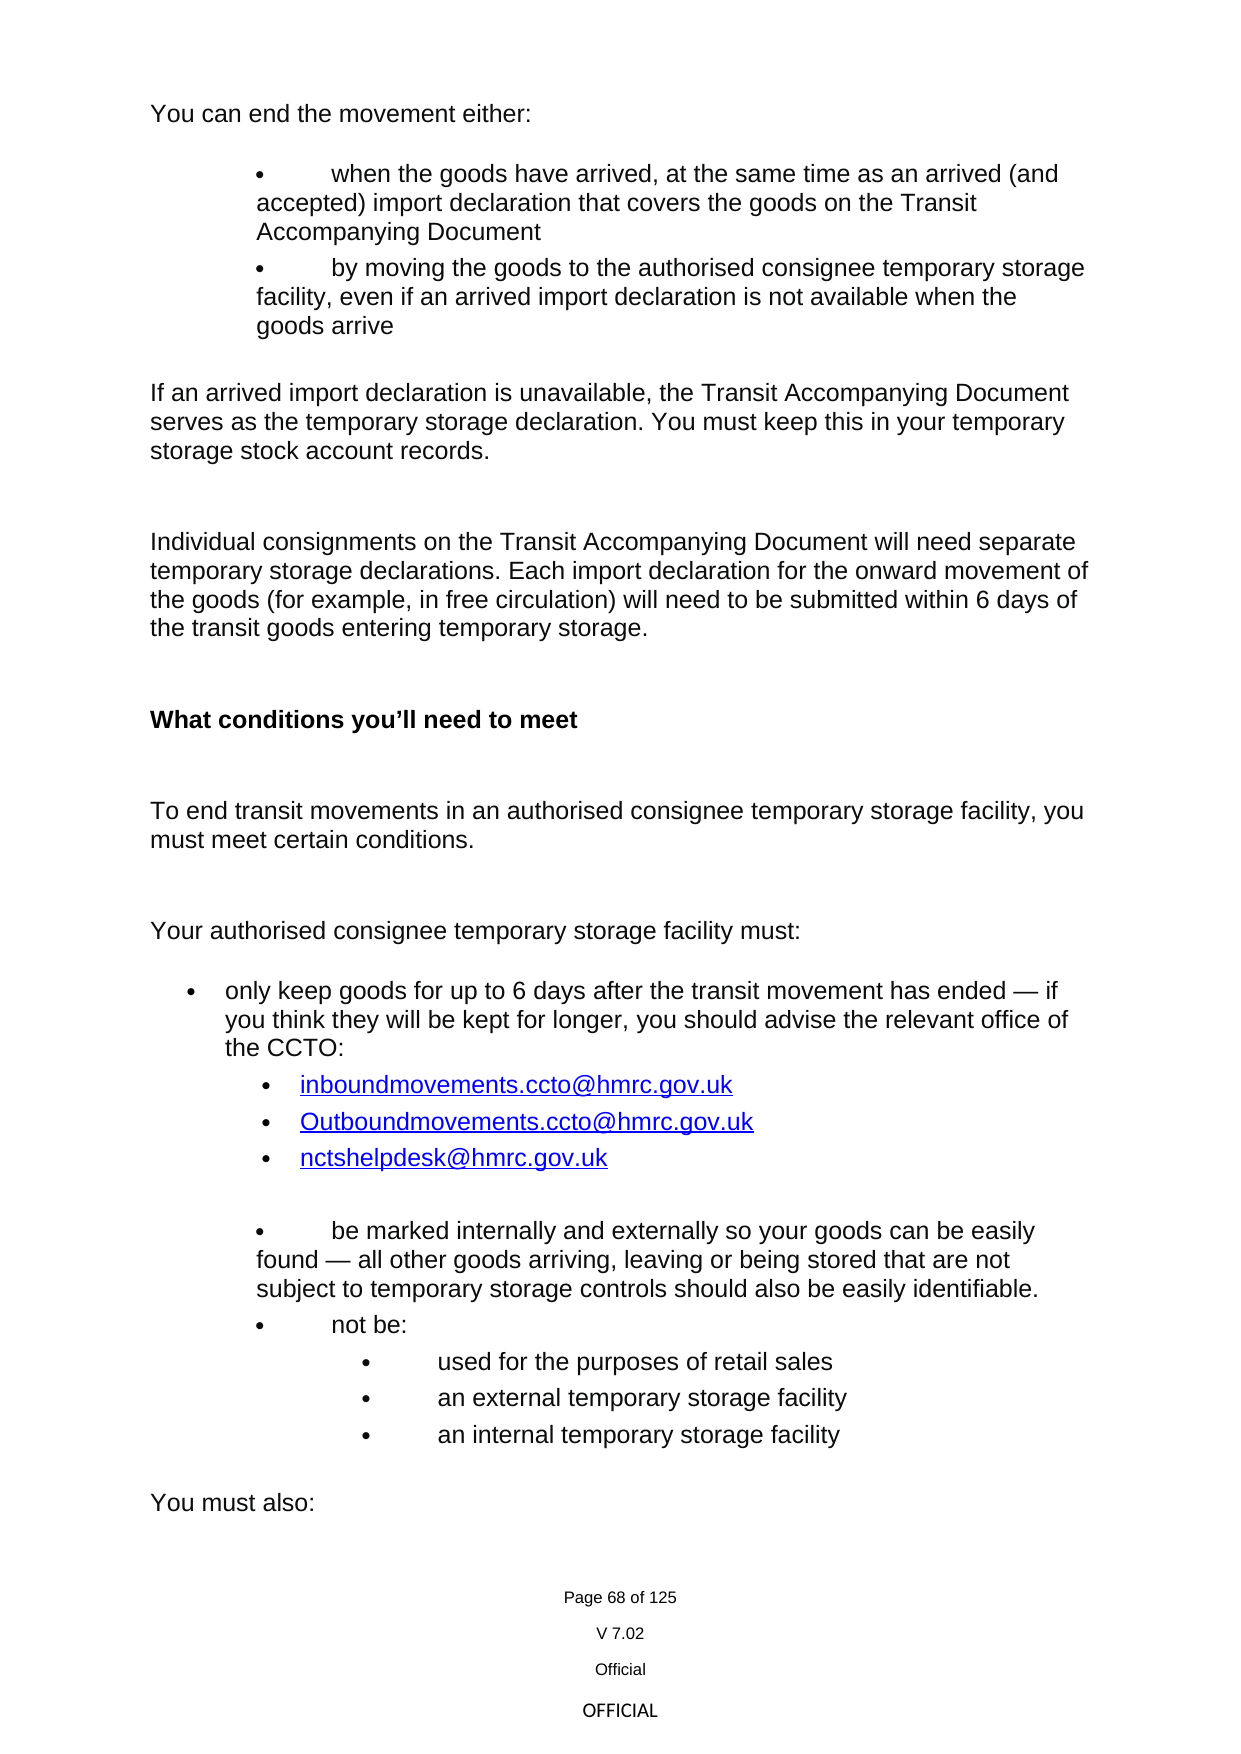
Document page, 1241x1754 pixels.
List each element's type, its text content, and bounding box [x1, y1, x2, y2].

list an external temporary storage facility [362, 1383, 1090, 1412]
text You must also: [150, 1488, 1090, 1517]
list only keep goods for up to 6 days after the transit movement has ended — if you think they will be kept for longer, you should advise the relevant office of the CCTO: [187, 976, 1090, 1062]
text To end transit movements in an authorised consignee temporary storage facility, you must meet certain conditions. [150, 796, 1090, 853]
list not be: [256, 1310, 1090, 1339]
list nctshelpdesk@hmrc.gov.uk [262, 1143, 1090, 1172]
list be marked internally and externally so your goods can be easily found — all other goods arriving, leaving or being stored that are not subject to temporary storage controls should also be easily identifiable. [256, 1216, 1090, 1302]
list when the goods have arrived, at the same time as an arrived (and accepted) import declaration that covers the goods on the Transit Accompanying Document [256, 159, 1090, 245]
text Your authorised consignee temporary storage facility must: [150, 916, 1090, 945]
list used for the purposes of retail sales [362, 1347, 1090, 1376]
text You can end the movement either: [150, 99, 1090, 128]
text If an arrived import declaration is unavailable, the Transit Accompanying Document serves as the temporary storage declaration. You must keep this in your temporary storage stock account records. [150, 378, 1090, 465]
text Individual consignments on the Transit Accompanying Document will need separate temporary storage declarations. Each import declaration for the onward movement of the goods (for example, in free circulation) will need to be submitted within 6 days of the transit goods entering temporary storage. [150, 527, 1090, 642]
list Outboundmovements.ccto@hmrc.gov.uk [262, 1107, 1090, 1135]
text What conditions you’ll need to meet [150, 705, 1090, 733]
list an internal temporary storage facility [362, 1420, 1090, 1449]
list by moving the goods to the authorised consignee temporary storage facility, even if an arrived import declaration is not available when the goods arrive [256, 253, 1090, 339]
list inboundmovements.ccto@hmrc.gov.uk [262, 1070, 1090, 1099]
